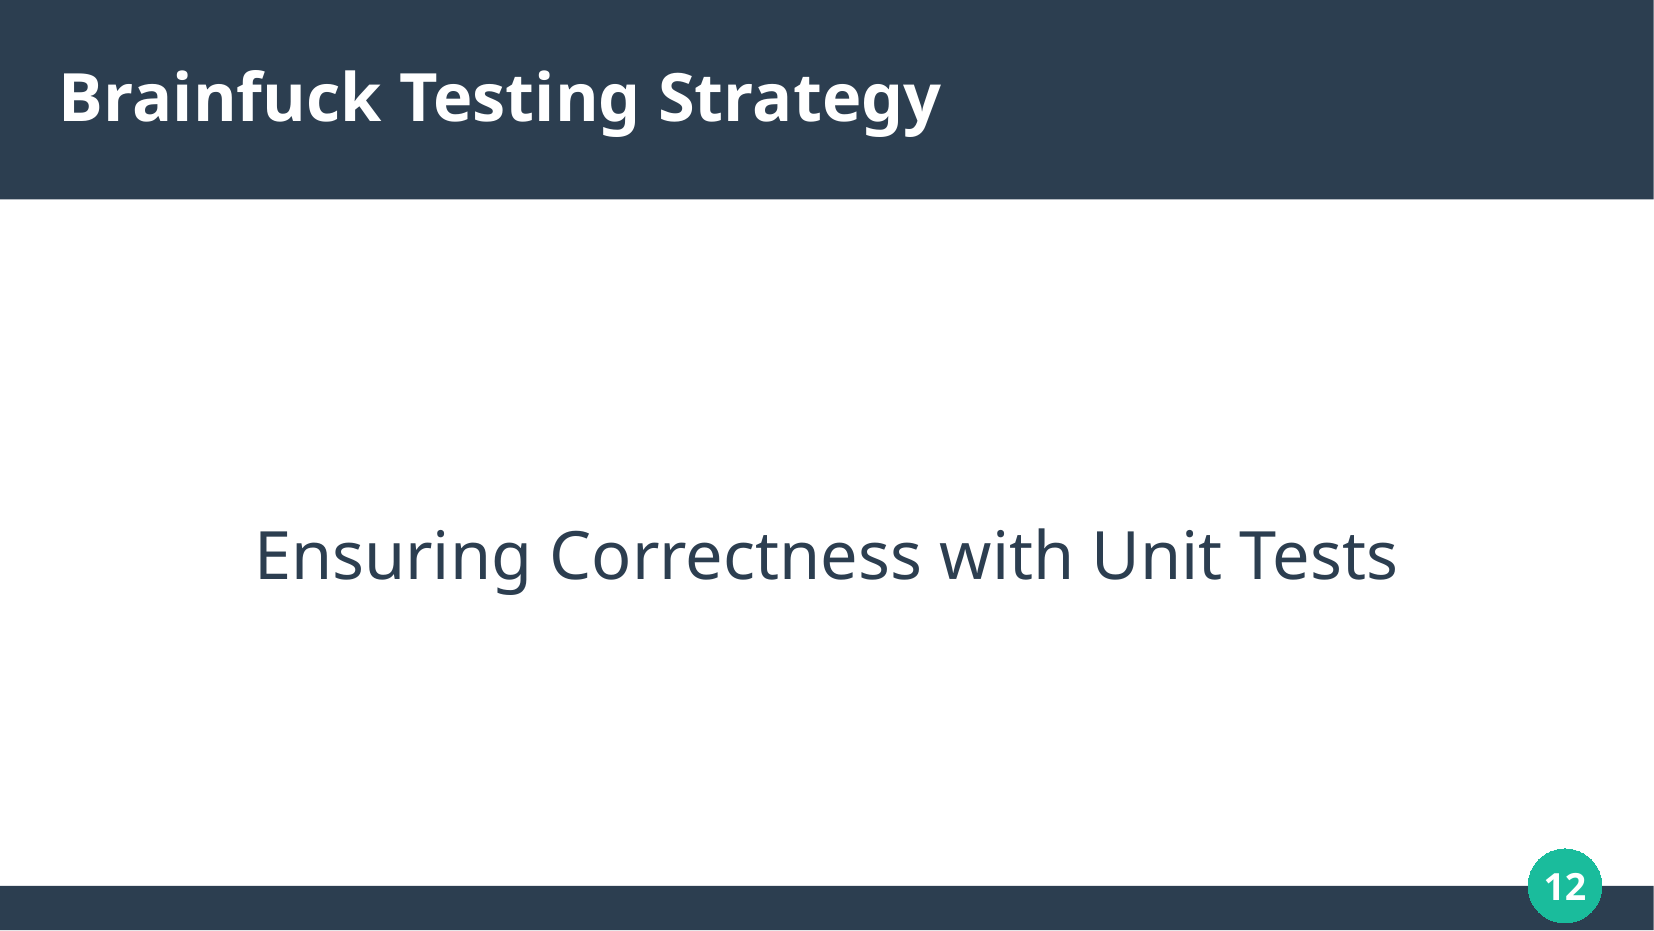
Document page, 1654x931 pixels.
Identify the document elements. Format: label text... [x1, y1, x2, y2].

subtitle Ensuring Correctness with Unit Tests [59, 243, 1595, 864]
title Brainfuck Testing Strategy [59, 37, 1595, 155]
